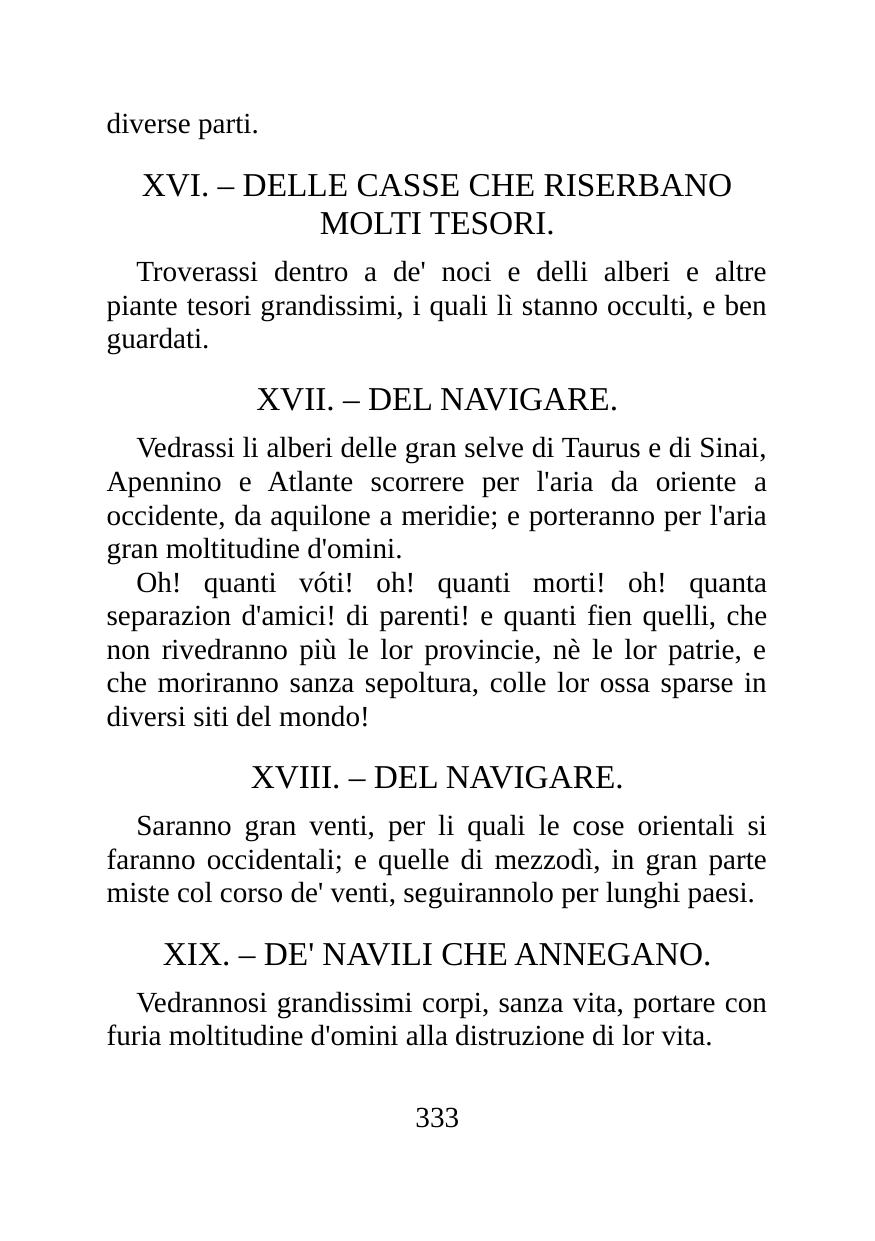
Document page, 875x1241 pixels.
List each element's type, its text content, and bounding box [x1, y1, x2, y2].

text Saranno gran venti, per li quali le cose orientali si faranno occidentali; e quelle di mezzodì, in gran parte miste col corso de' venti, seguirannolo per lunghi paesi. [106, 808, 768, 909]
subtitle XIX. ‒ DE' NAVILI CHE ANNEGANO. [106, 934, 768, 972]
subtitle XVI. ‒ DELLE CASSE CHE RISERBANO MOLTI TESORI. [106, 165, 768, 242]
subtitle XVII. ‒ DEL NAVIGARE. [106, 380, 768, 418]
text Vedrannosi grandissimi corpi, sanza vita, portare con furia moltitudine d'omini alla distruzione di lor vita. [106, 985, 768, 1052]
text diverse parti. [106, 106, 768, 140]
text Vedrassi li alberi delle gran selve di Taurus e di Sinai, Apennino e Atlante scorrere per l'aria da oriente a occidente, da aquilone a meridie; e porteranno per l'aria gran moltitudine d'omini. [106, 431, 768, 565]
text Troverassi dentro a de' noci e delli alberi e altre piante tesori grandissimi, i quali lì stanno occulti, e ben guardati. [106, 254, 768, 355]
subtitle XVIII. ‒ DEL NAVIGARE. [106, 757, 768, 796]
text Oh! quanti vóti! oh! quanti morti! oh! quanta separazion d'amici! di parenti! e quanti fien quelli, che non rivedranno più le lor provincie, nè le lor patrie, e che moriranno sanza sepoltura, colle lor ossa sparse in diversi siti del mondo! [106, 565, 768, 732]
